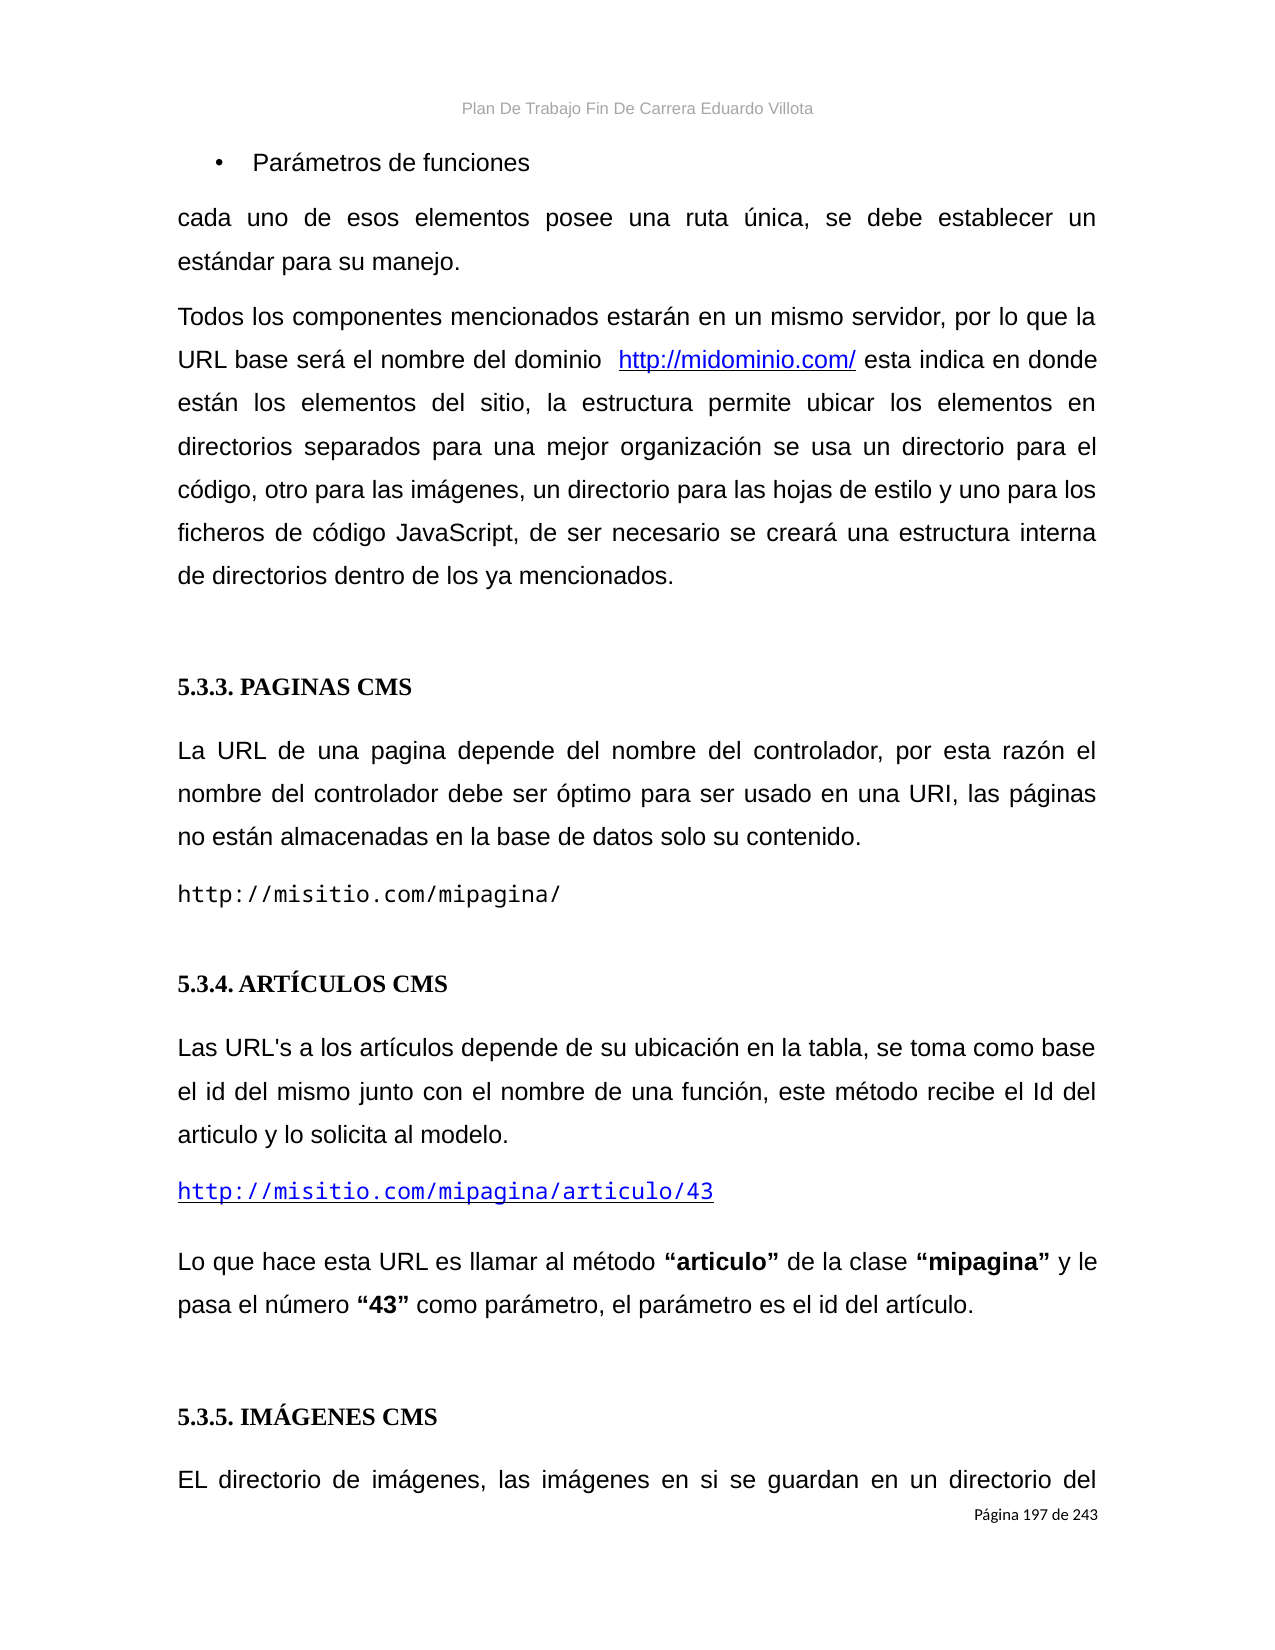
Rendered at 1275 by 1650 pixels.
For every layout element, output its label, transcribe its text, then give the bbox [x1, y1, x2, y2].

text Lo que hace esta URL es llamar al método “articulo” de la clase “mipagina” y le pasa el número “43” como parámetro, el parámetro es el id del artículo. [177, 1247, 1098, 1319]
text Todos los componentes mencionados estarán en un mismo servidor, por lo que la URL base será el nombre del dominio http://midominio.com/ esta indica en donde están los elementos del sitio, la estructura permite ubicar los elementos en directorios separados para una mejor organización se usa un directorio para el código, otro para las imágenes, un directorio para las hojas de estilo y uno para los ficheros de código JavaScript, de ser necesario se creará una estructura interna de directorios dentro de los ya mencionados. [177, 302, 1098, 589]
text 5.3.3. PAGINAS CMS [177, 672, 1098, 701]
text Las URL's a los artículos depende de su ubicación en la tabla, se toma como base el id del mismo junto con el nombre de una función, este método recibe el Id del articulo y lo solicita al modelo. [177, 1033, 1098, 1148]
text http://misitio.com/mipagina/ [177, 878, 1098, 909]
text 5.3.5. IMÁGENES CMS [177, 1402, 1098, 1430]
text La URL de una pagina depende del nombre del controlador, por esta razón el nombre del controlador debe ser óptimo para ser usado en una URI, las páginas no están almacenadas en la base de datos solo su contenido. [177, 736, 1098, 851]
text http://misitio.com/mipagina/articulo/43 [177, 1175, 1098, 1207]
text 5.3.4. ARTÍCULOS CMS [177, 969, 1098, 998]
text EL directorio de imágenes, las imágenes en si se guardan en un directorio del [177, 1466, 1098, 1494]
list Parámetros de funciones [215, 148, 1098, 176]
text cada uno de esos elementos posee una ruta única, se debe establecer un estándar para su manejo. [177, 203, 1098, 275]
